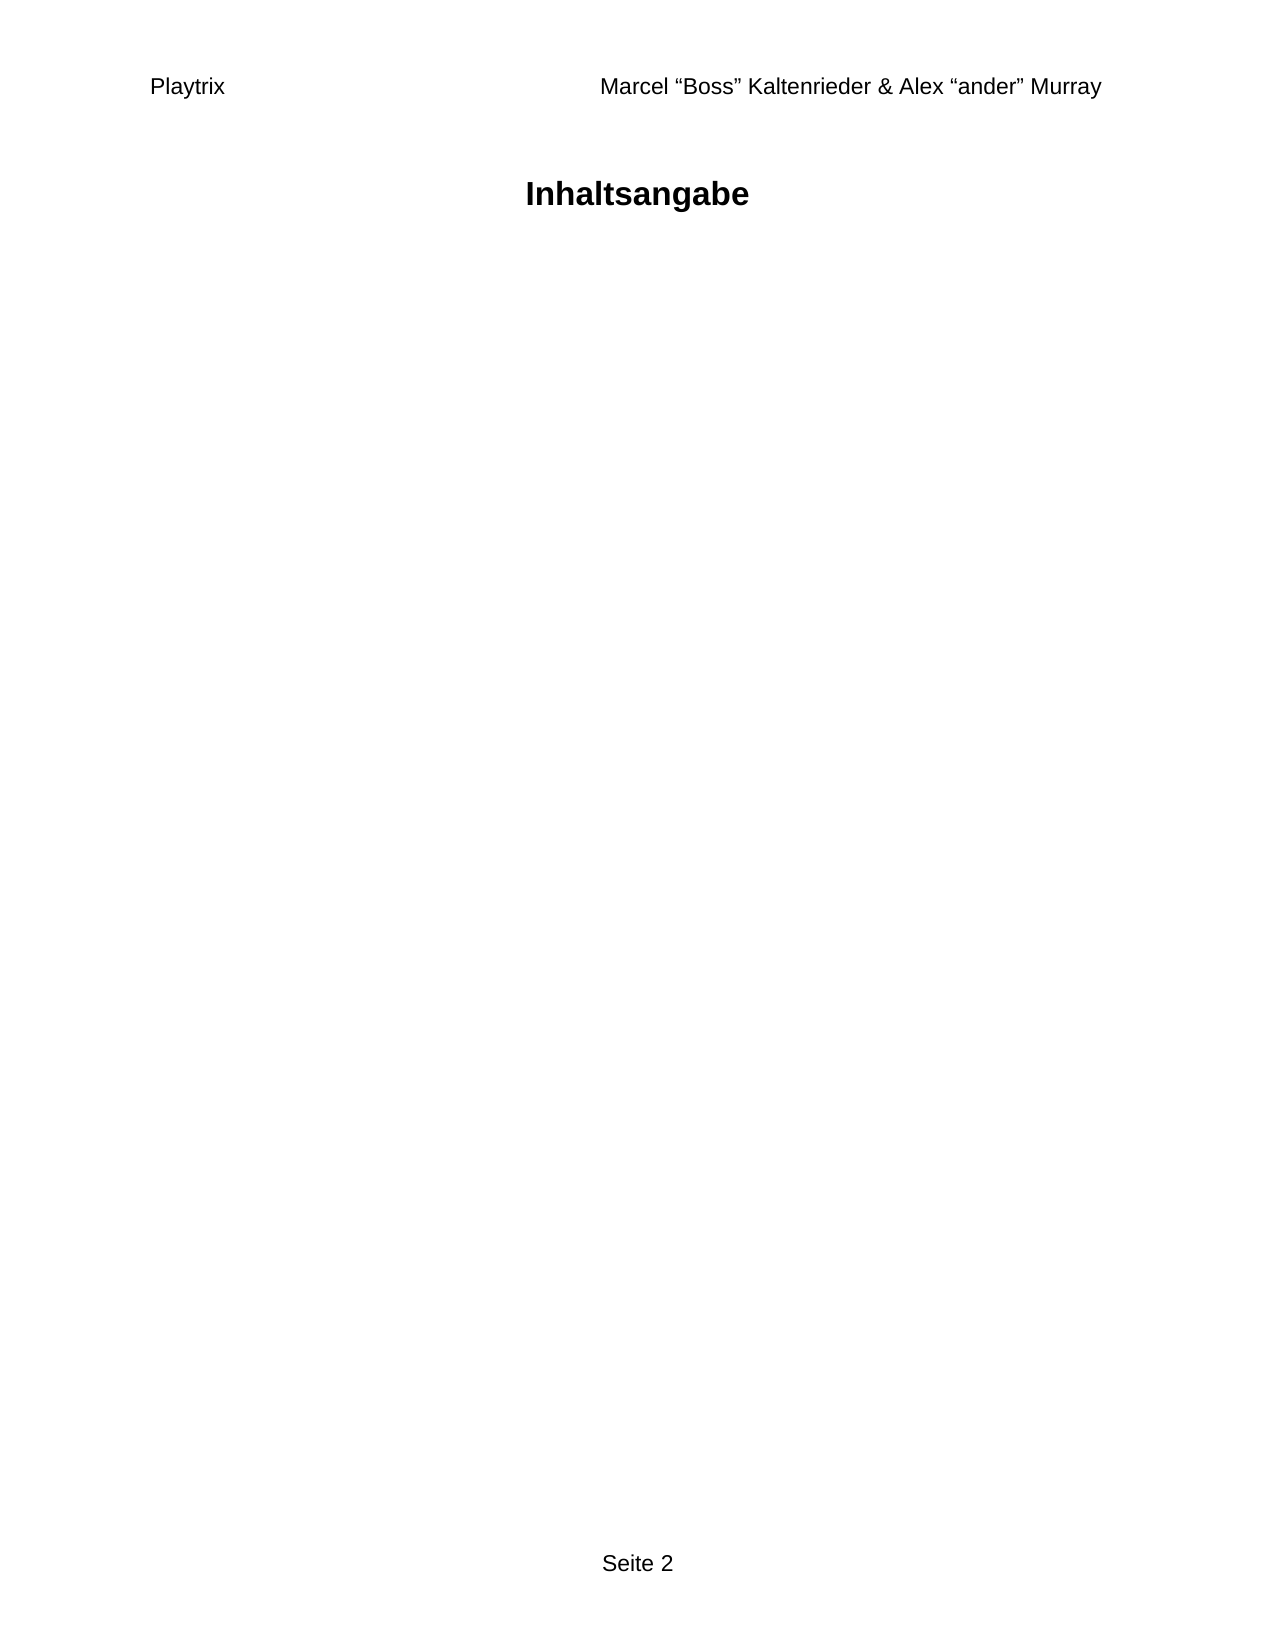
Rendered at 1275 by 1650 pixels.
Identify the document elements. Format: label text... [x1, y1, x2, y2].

subtitle Inhaltsangabe [150, 175, 1125, 212]
